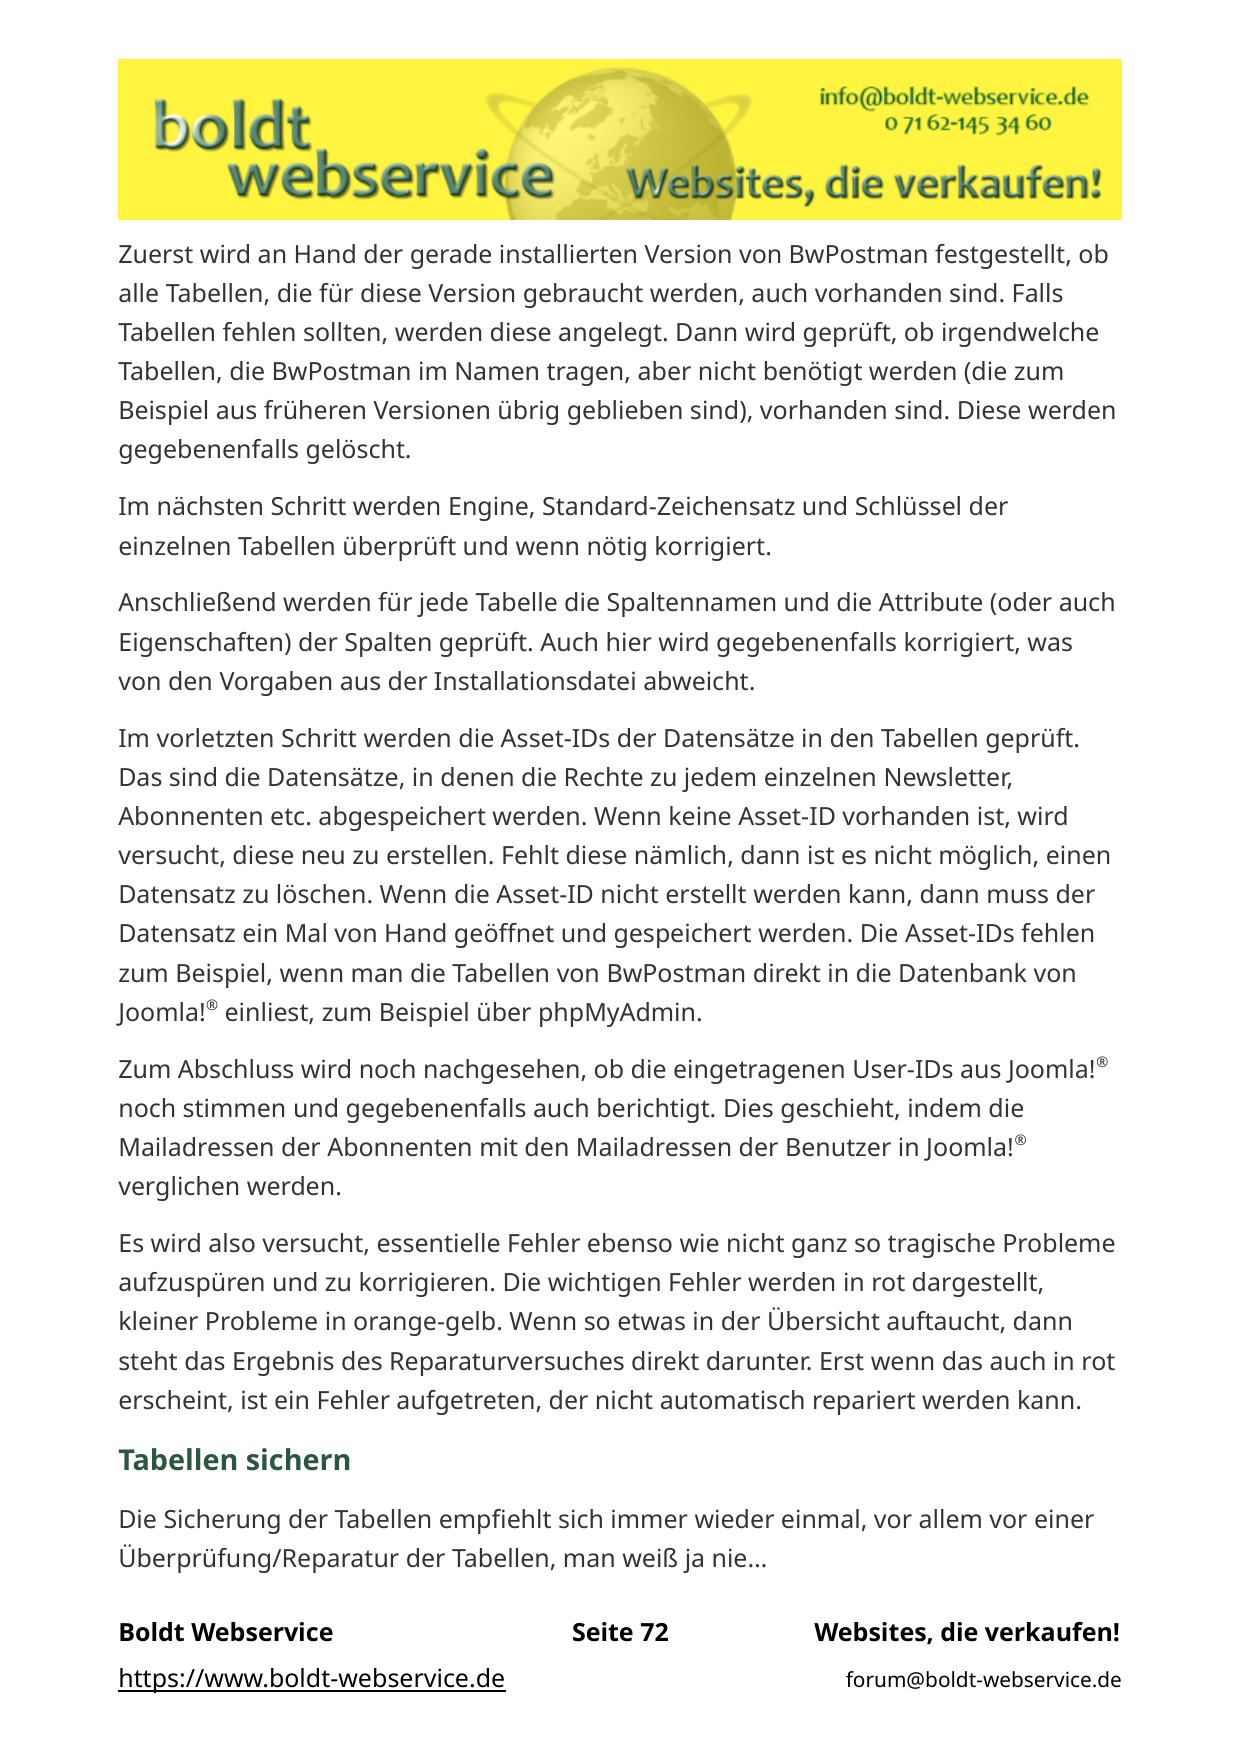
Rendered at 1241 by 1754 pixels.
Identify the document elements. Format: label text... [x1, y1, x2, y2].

text Es wird also versucht, essentielle Fehler ebenso wie nicht ganz so tragische Probleme aufzuspüren und zu korrigieren. Die wichtigen Fehler werden in rot dargestellt, kleiner Probleme in orange-gelb. Wenn so etwas in der Übersicht auftaucht, dann steht das Ergebnis des Reparaturversuches direkt darunter. Erst wenn das auch in rot erscheint, ist ein Fehler aufgetreten, der nicht automatisch repariert werden kann. [118, 1226, 1122, 1416]
text Die Sicherung der Tabellen empfiehlt sich immer wieder einmal, vor allem vor einer Überprüfung/Reparatur der Tabellen, man weiß ja nie… [118, 1502, 1122, 1575]
picture [118, 59, 1123, 220]
text Zum Abschluss wird noch nachgesehen, ob die eingetragenen User-IDs aus Joomla!® noch stimmen und gegebenenfalls auch berichtigt. Dies geschieht, indem die Mailadressen der Abonnenten mit den Mailadressen der Benutzer in Joomla!® verglichen werden. [118, 1051, 1122, 1203]
text Zuerst wird an Hand der gerade installierten Version von BwPostman festgestellt, ob alle Tabellen, die für diese Version gebraucht werden, auch vorhanden sind. Falls Tabellen fehlen sollten, werden diese angelegt. Dann wird geprüft, ob irgendwelche Tabellen, die BwPostman im Namen tragen, aber nicht benötigt werden (die zum Beispiel aus früheren Versionen übrig geblieben sind), vorhanden sind. Diese werden gegebenenfalls gelöscht. [118, 236, 1122, 466]
text Im vorletzten Schritt werden die Asset-IDs der Datensätze in den Tabellen geprüft. Das sind die Datensätze, in denen die Rechte zu jedem einzelnen Newsletter, Abonnenten etc. abgespeichert werden. Wenn keine Asset-ID vorhanden ist, wird versucht, diese neu zu erstellen. Fehlt diese nämlich, dann ist es nicht möglich, einen Datensatz zu löschen. Wenn die Asset-ID nicht erstellt werden kann, dann muss der Datensatz ein Mal von Hand geöffnet und gespeichert werden. Die Asset-IDs fehlen zum Beispiel, wenn man die Tabellen von BwPostman direkt in die Datenbank von Joomla!® einliest, zum Beispiel über phpMyAdmin. [118, 720, 1122, 1028]
text Anschließend werden für jede Tabelle die Spaltennamen und die Attribute (oder auch Eigenschaften) der Spalten geprüft. Auch hier wird gegebenenfalls korrigiert, was von den Vorgaben aus der Installationsdatei abweicht. [118, 585, 1122, 697]
subtitle Tabellen sichern [118, 1439, 1122, 1478]
text Im nächsten Schritt werden Engine, Standard-Zeichensatz und Schlüssel der einzelnen Tabellen überprüft und wenn nötig korrigiert. [118, 489, 1122, 562]
